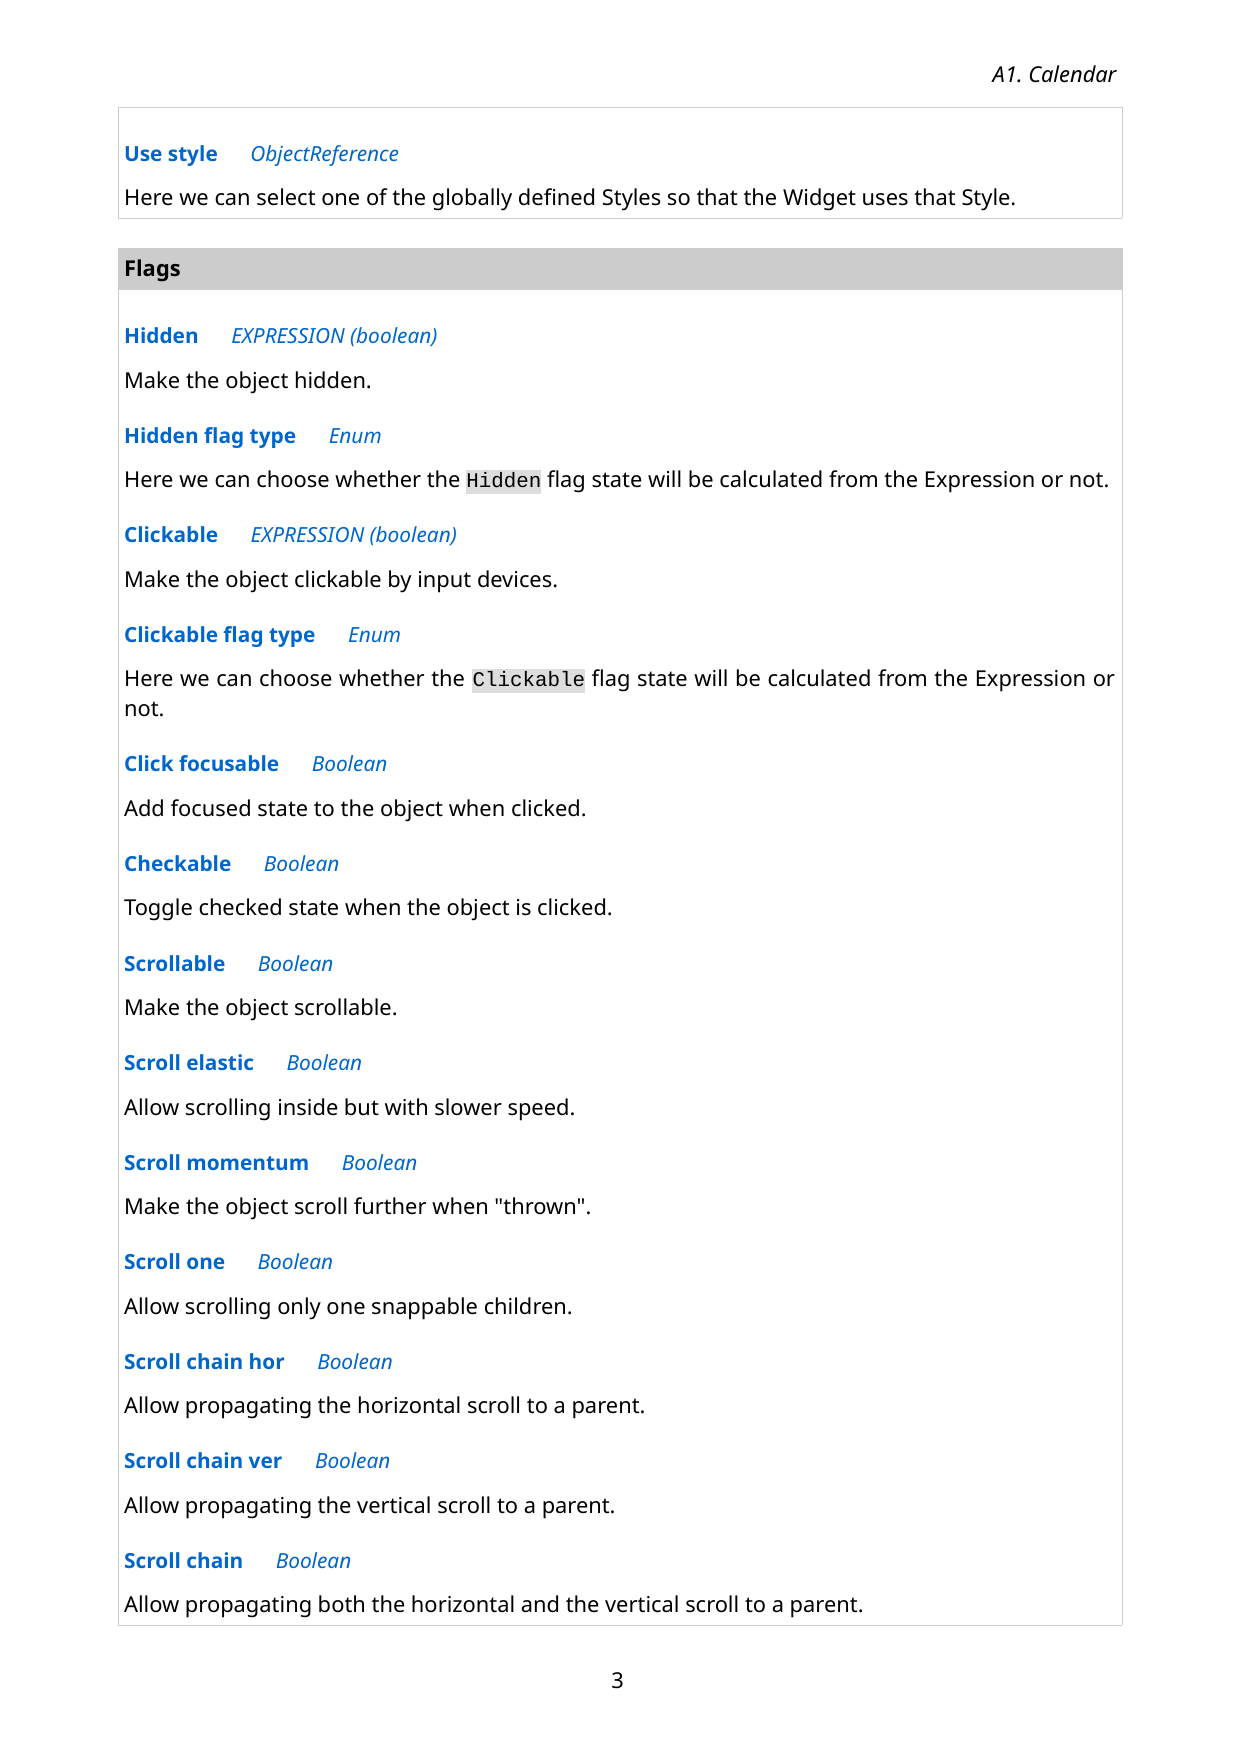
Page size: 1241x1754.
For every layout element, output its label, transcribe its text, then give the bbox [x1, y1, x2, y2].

table_cell Hidden EXPRESSION (boolean) Make the object hidden. Hidden flag type Enum Here we can choose whether the Hidden flag state will be calculated from the Expression or not. Clickable EXPRESSION (boolean) Make the object clickable by input devices. Clickable flag type Enum Here we can choose whether the Clickable flag state will be calculated from the Expression or not. Click focusable Boolean Add focused state to the object when clicked. Checkable Boolean Toggle checked state when the object is clicked. Scrollable Boolean Make the object scrollable. Scroll elastic Boolean Allow scrolling inside but with slower speed. Scroll momentum Boolean Make the object scroll further when "thrown". Scroll one Boolean Allow scrolling only one snappable children. Scroll chain hor Boolean Allow propagating the horizontal scroll to a parent. Scroll chain ver Boolean Allow propagating the vertical scroll to a parent. Scroll chain Boolean Allow propagating both the horizontal and the vertical scroll to a parent. [119, 290, 1122, 1625]
table_header Flags [119, 249, 1122, 289]
table_cell Use style ObjectReference Here we can select one of the globally defined Styles so that the Widget uses that Style. [119, 108, 1122, 218]
